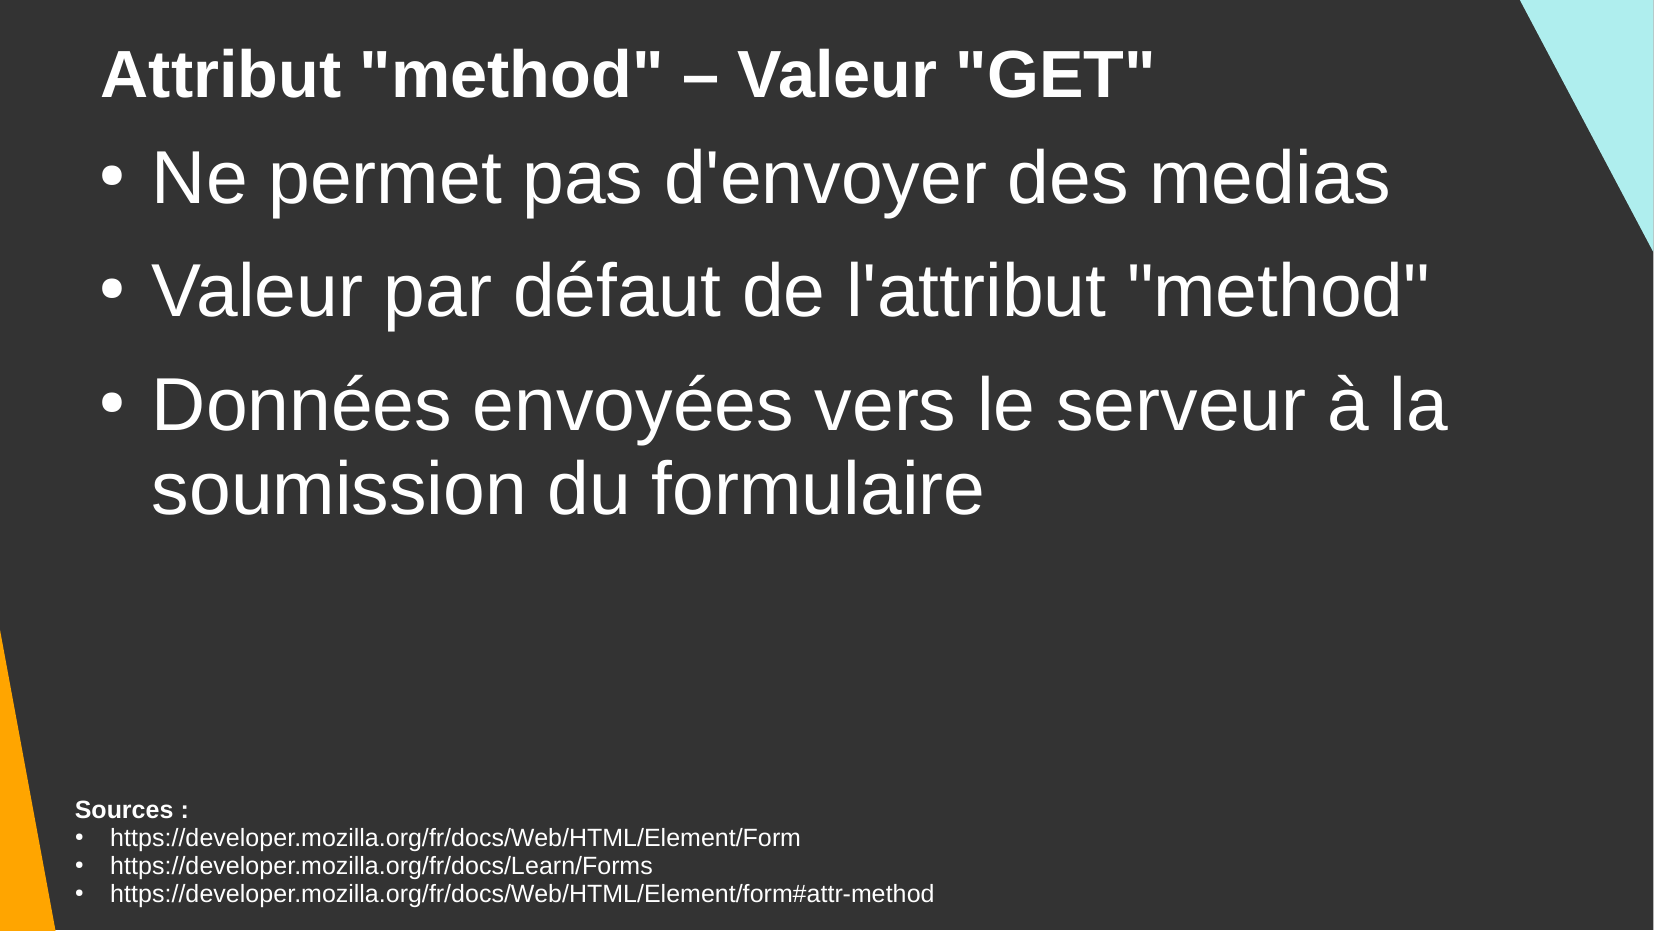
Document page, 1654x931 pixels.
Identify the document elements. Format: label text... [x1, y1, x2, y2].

text_box Sources : https://developer.mozilla.org/fr/docs/Web/HTML/Element/Form https://developer.mozilla.org/fr/docs/Learn/Forms https://developer.mozilla.org/fr/docs/Web/HTML/Element/form#attr-method [60, 788, 1546, 916]
text_box [0, 629, 56, 931]
title Attribut "method" – Valeur "GET" [82, 37, 1571, 114]
list Ne permet pas d'envoyer des medias Valeur par défaut de l'attribut "method" Données envoyées vers le serveur à la soumission du formulaire [80, 135, 1605, 662]
text_box [1519, 0, 1654, 254]
